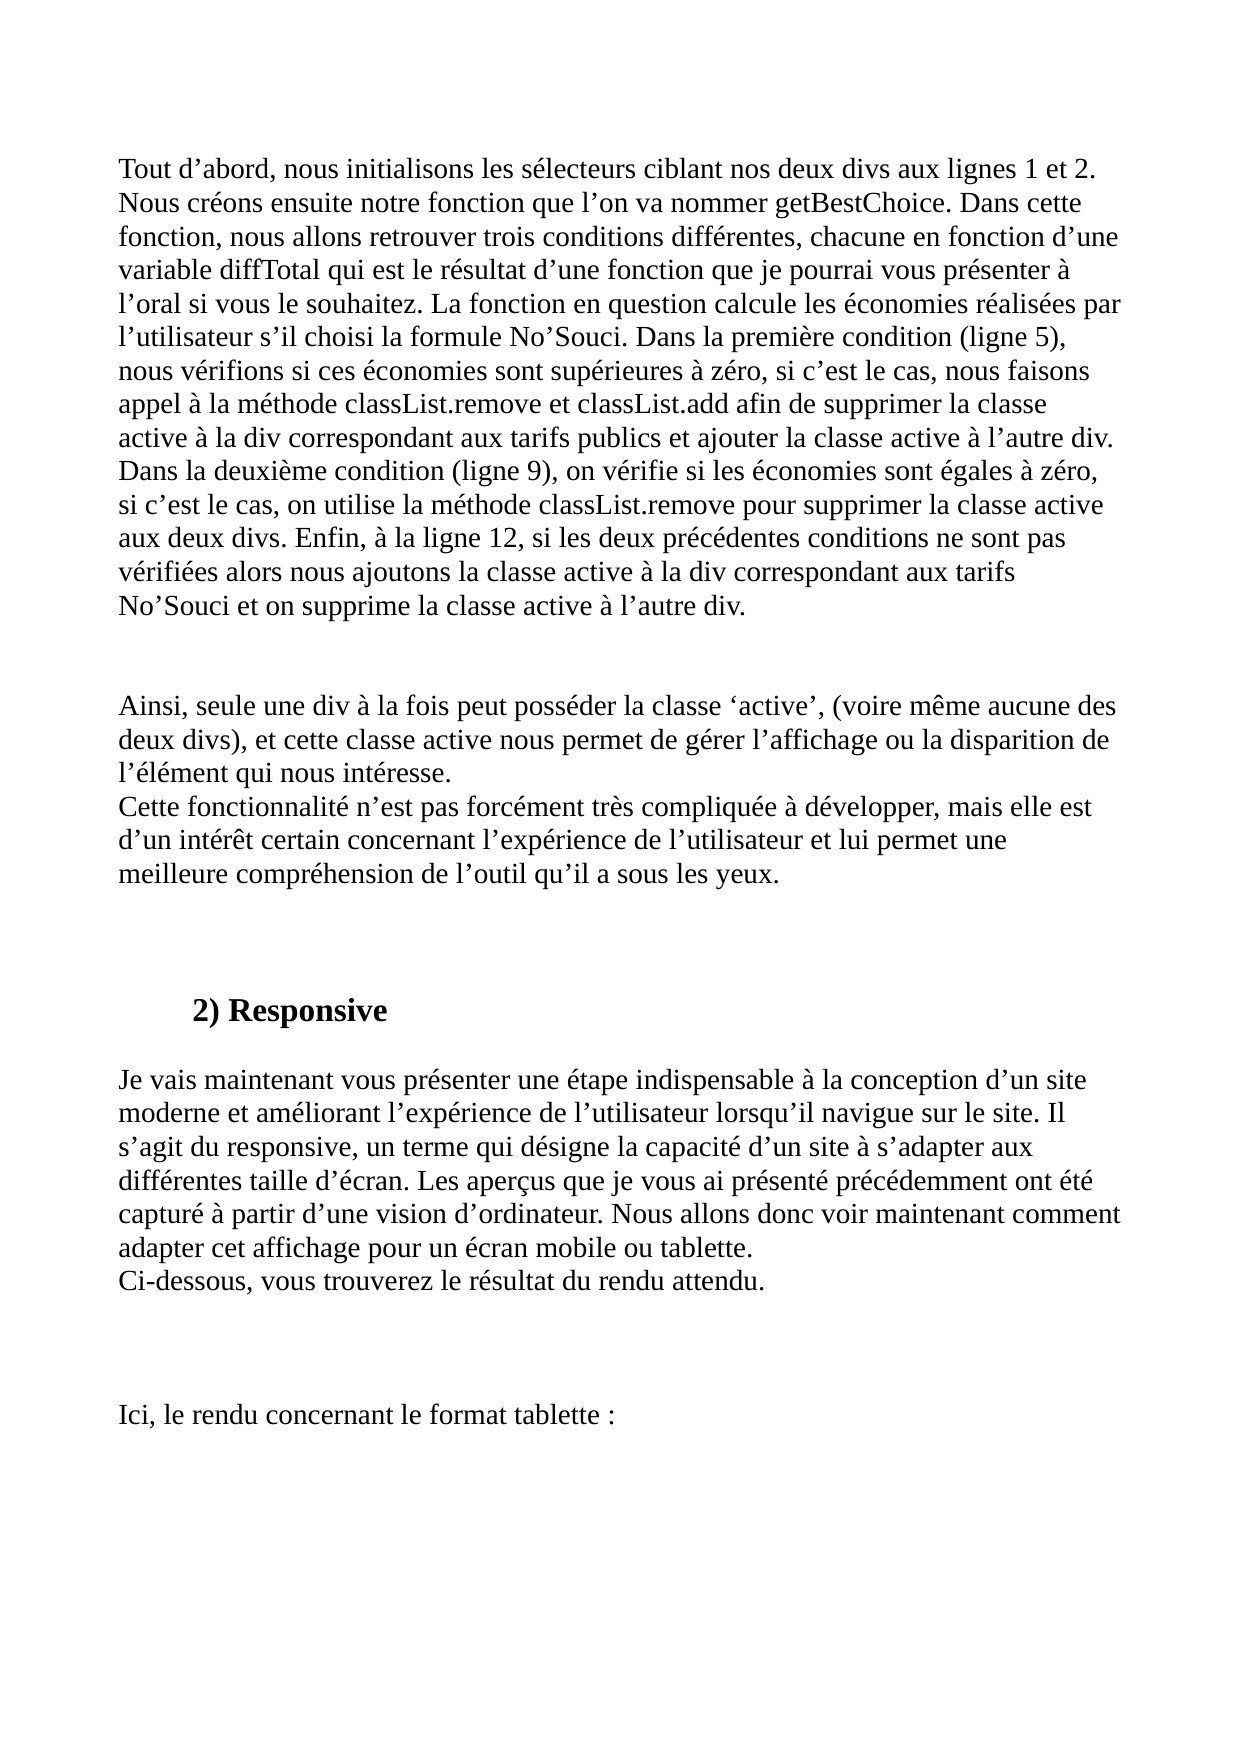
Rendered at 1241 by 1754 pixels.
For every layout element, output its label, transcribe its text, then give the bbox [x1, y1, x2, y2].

text Tout d’abord, nous initialisons les sélecteurs ciblant nos deux divs aux lignes 1 et 2. [118, 152, 1122, 185]
text Dans la deuxième condition (ligne 9), on vérifie si les économies sont égales à zéro, si c’est le cas, on utilise la méthode classList.remove pour supprimer la classe active aux deux divs. Enfin, à la ligne 12, si les deux précédentes conditions ne sont pas vérifiées alors nous ajoutons la classe active à la div correspondant aux tarifs No’Souci et on supprime la classe active à l’autre div. [118, 453, 1122, 621]
text Je vais maintenant vous présenter une étape indispensable à la conception d’un site moderne et améliorant l’expérience de l’utilisateur lorsqu’il navigue sur le site. Il s’agit du responsive, un terme qui désigne la capacité d’un site à s’adapter aux différentes taille d’écran. Les aperçus que je vous ai présenté précédemment ont été capturé à partir d’une vision d’ordinateur. Nous allons donc voir maintenant comment adapter cet affichage pour un écran mobile ou tablette. [118, 1062, 1122, 1263]
text 2) Responsive [118, 990, 1122, 1028]
text Ici, le rendu concernant le format tablette : [118, 1397, 1122, 1431]
text Nous créons ensuite notre fonction que l’on va nommer getBestChoice. Dans cette fonction, nous allons retrouver trois conditions différentes, chacune en fonction d’une variable diffTotal qui est le résultat d’une fonction que je pourrai vous présenter à l’oral si vous le souhaitez. La fonction en question calcule les économies réalisées par l’utilisateur s’il choisi la formule No’Souci. Dans la première condition (ligne 5), nous vérifions si ces économies sont supérieures à zéro, si c’est le cas, nous faisons appel à la méthode classList.remove et classList.add afin de supprimer la classe active à la div correspondant aux tarifs publics et ajouter la classe active à l’autre div. [118, 185, 1122, 453]
text Ainsi, seule une div à la fois peut posséder la classe ‘active’, (voire même aucune des deux divs), et cette classe active nous permet de gérer l’affichage ou la disparition de l’élément qui nous intéresse. [118, 688, 1122, 789]
text Ci-dessous, vous trouverez le résultat du rendu attendu. [118, 1263, 1122, 1297]
text Cette fonctionnalité n’est pas forcément très compliquée à développer, mais elle est d’un intérêt certain concernant l’expérience de l’utilisateur et lui permet une meilleure compréhension de l’outil qu’il a sous les yeux. [118, 789, 1122, 889]
